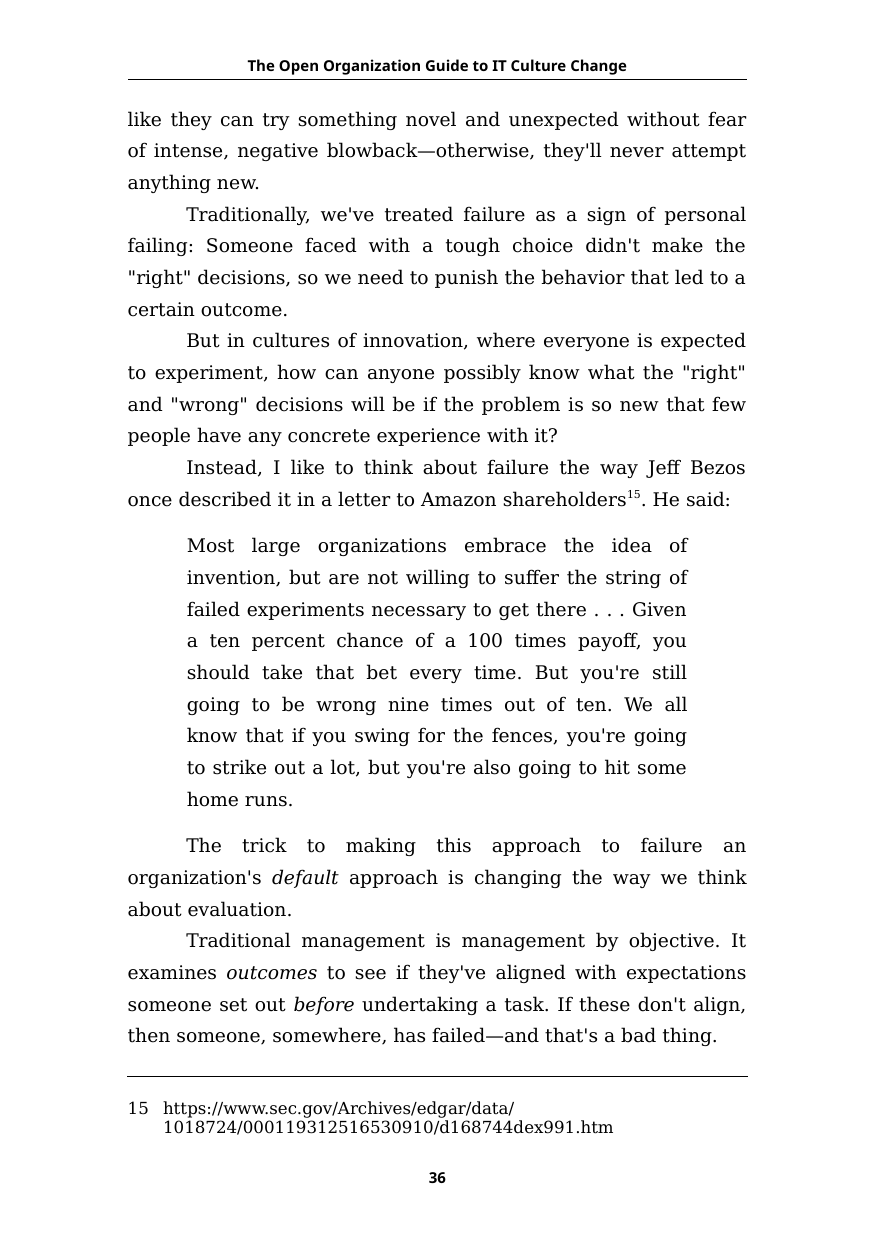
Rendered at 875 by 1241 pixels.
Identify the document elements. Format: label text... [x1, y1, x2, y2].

text https://www.sec.gov/Archives/edgar/data/1018724/000119312516530910/d168744dex991.htm [127, 1099, 747, 1138]
text Most large organizations embrace the idea of invention, but are not willing to suffer the string of failed experiments necessary to get there . . . Given a ten percent chance of a 100 times payoff, you should take that bet every time. But you're still going to be wrong nine times out of ten. We all know that if you swing for the fences, you're going to strike out a lot, but you're also going to hit some home runs. [187, 535, 688, 811]
text The trick to making this approach to failure an organization's default approach is changing the way we think about evaluation. [127, 835, 747, 921]
text Traditionally, we've treated failure as a sign of personal failing: Someone faced with a tough choice didn't make the "right" decisions, so we need to punish the behavior that led to a certain outcome. [127, 204, 747, 321]
text Instead, I like to think about failure the way Jeff Bezos once described it in a letter to Amazon shareholders. He said: [127, 457, 747, 511]
text But in cultures of innovation, where everyone is expected to experiment, how can anyone possibly know what the "right" and "wrong" decisions will be if the problem is so new that few people have any concrete experience with it? [127, 330, 747, 447]
text Traditional management is management by objective. It examines outcomes to see if they've aligned with expectations someone set out before undertaking a task. If these don't align, then someone, somewhere, has failed—and that's a bad thing. [127, 930, 747, 1047]
text like they can try something novel and unexpected without fear of intense, negative blowback—otherwise, they'll never attempt anything new. [127, 109, 747, 194]
